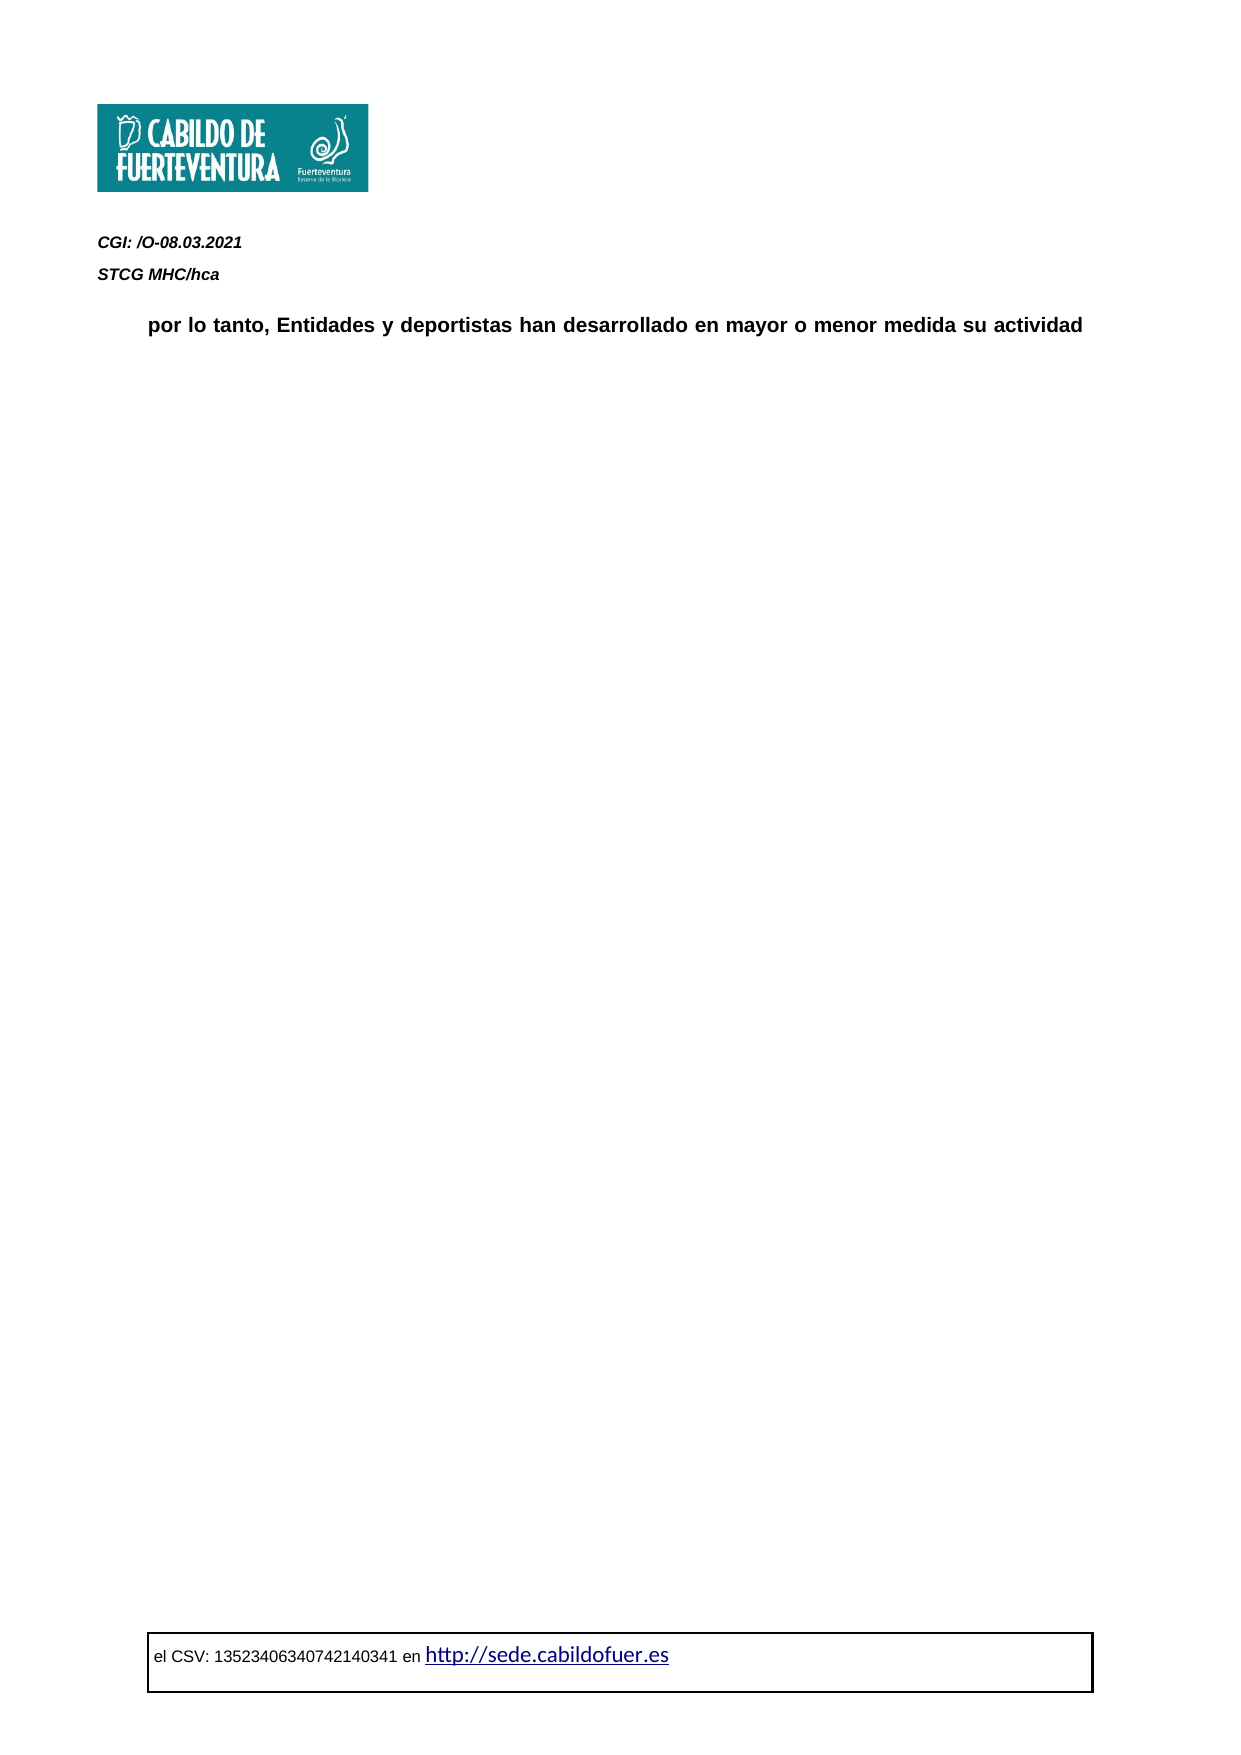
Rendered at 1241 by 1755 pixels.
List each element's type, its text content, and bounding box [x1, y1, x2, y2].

text por lo tanto, Entidades y deportistas han desarrollado en mayor o menor medida su actividad [148, 313, 1093, 337]
